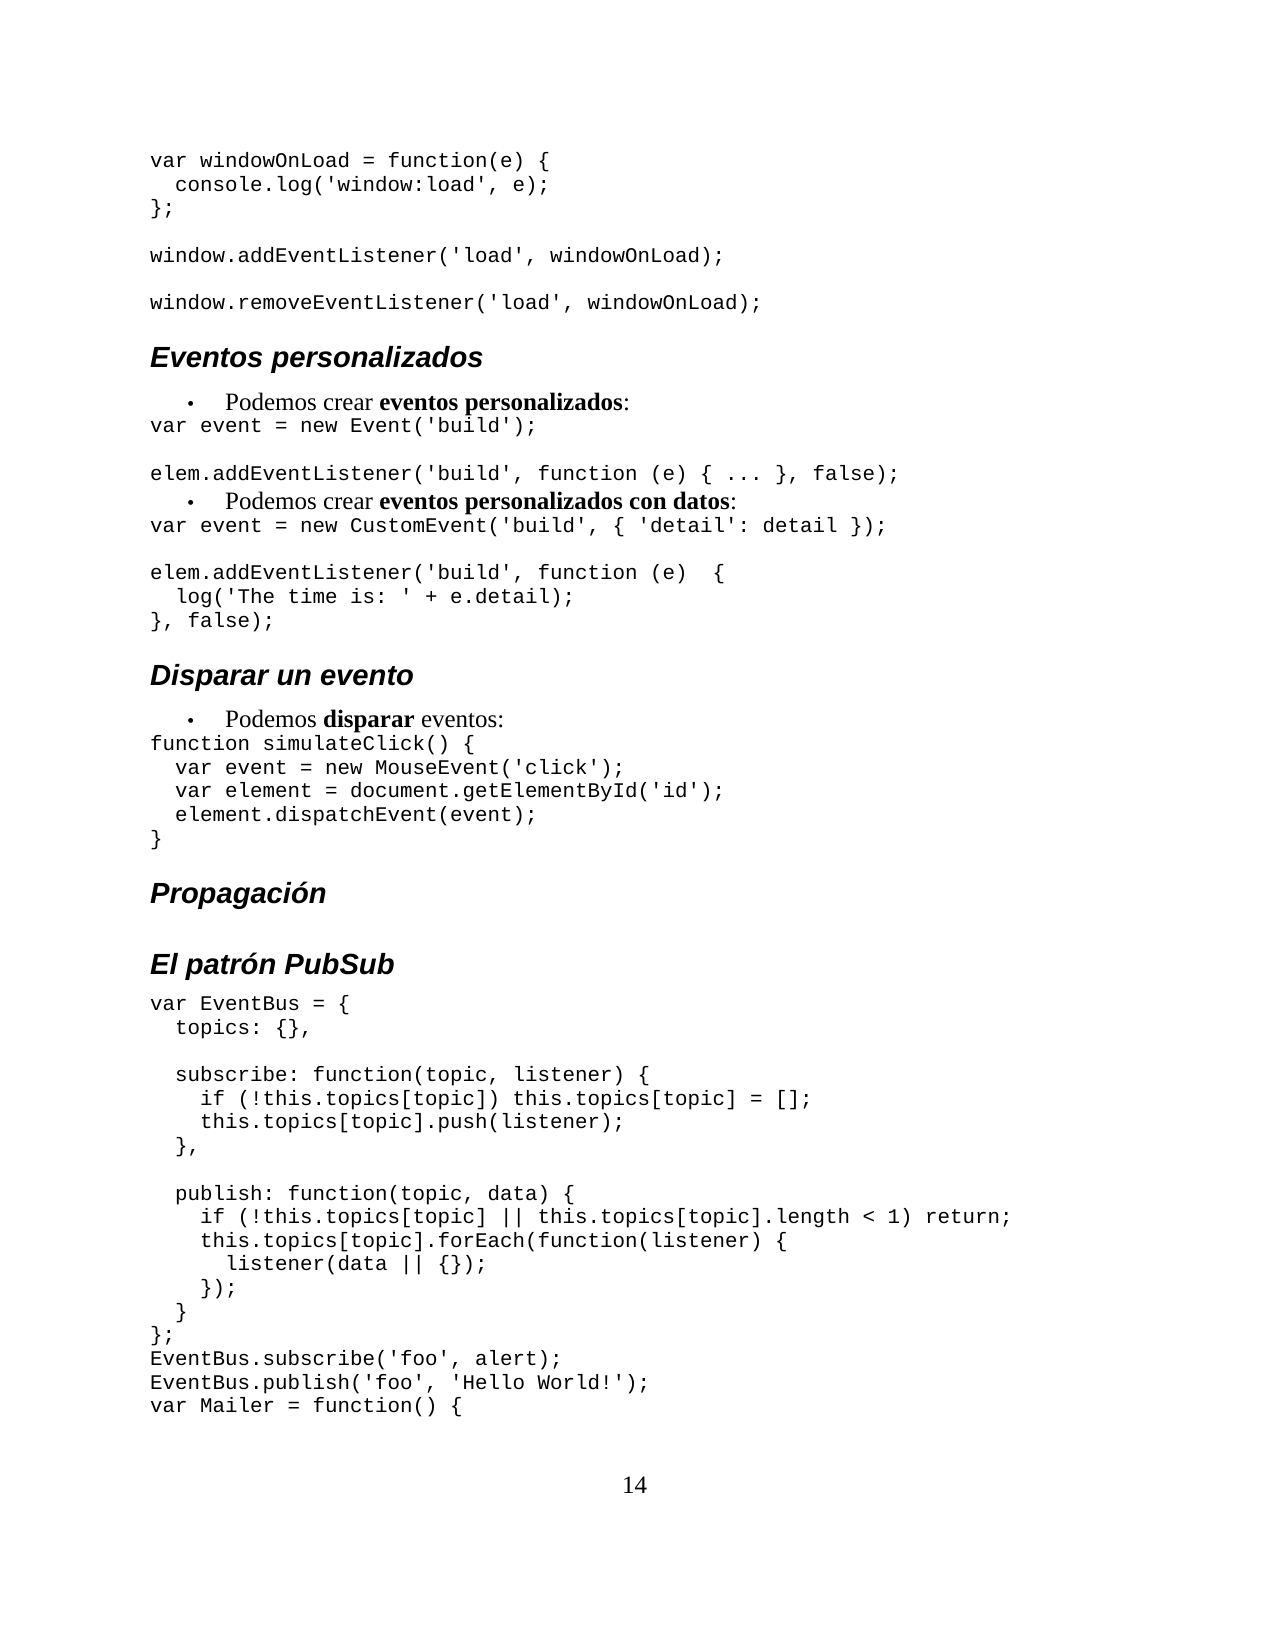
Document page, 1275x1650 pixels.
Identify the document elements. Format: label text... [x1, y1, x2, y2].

text var event = new MouseEvent('click'); [150, 757, 1125, 780]
text var EventBus = { [150, 993, 1125, 1017]
text if (!this.topics[topic] || this.topics[topic].length < 1) return; [150, 1206, 1125, 1230]
text var windowOnLoad = function(e) { [150, 150, 1125, 174]
subtitle Disparar un evento [150, 658, 1125, 692]
text } [150, 1301, 1125, 1324]
list Podemos crear eventos personalizados con datos: [187, 486, 1125, 515]
text elem.addEventListener('build', function (e) { [150, 562, 1125, 586]
list Podemos crear eventos personalizados: [187, 387, 1125, 415]
text window.removeEventListener('load', windowOnLoad); [150, 292, 1125, 316]
text var element = document.getElementById('id'); [150, 780, 1125, 804]
text }, [150, 1135, 1125, 1159]
text elem.addEventListener('build', function (e) { ... }, false); [150, 463, 1125, 486]
text var event = new Event('build'); [150, 415, 1125, 439]
text topics: {}, [150, 1017, 1125, 1041]
text this.topics[topic].forEach(function(listener) { [150, 1230, 1125, 1253]
text } [150, 828, 1125, 851]
text this.topics[topic].push(listener); [150, 1112, 1125, 1135]
text window.addEventListener('load', windowOnLoad); [150, 244, 1125, 268]
text }); [150, 1277, 1125, 1301]
text subscribe: function(topic, listener) { [150, 1064, 1125, 1088]
text EventBus.subscribe('foo', alert); [150, 1348, 1125, 1372]
subtitle Propagación [150, 876, 1125, 910]
text if (!this.topics[topic]) this.topics[topic] = []; [150, 1088, 1125, 1112]
text EventBus.publish('foo', 'Hello World!'); [150, 1372, 1125, 1395]
text var event = new CustomEvent('build', { 'detail': detail }); [150, 515, 1125, 539]
text function simulateClick() { [150, 733, 1125, 757]
text var Mailer = function() { [150, 1395, 1125, 1419]
list Podemos disparar eventos: [187, 704, 1125, 733]
text }; [150, 1324, 1125, 1348]
text listener(data || {}); [150, 1253, 1125, 1277]
subtitle Eventos personalizados [150, 341, 1125, 374]
subtitle El patrón PubSub [150, 947, 1125, 981]
text console.log('window:load', e); [150, 174, 1125, 197]
text log('The time is: ' + e.detail); [150, 586, 1125, 609]
text publish: function(topic, data) { [150, 1182, 1125, 1206]
text element.dispatchEvent(event); [150, 804, 1125, 828]
text }, false); [150, 609, 1125, 633]
text }; [150, 197, 1125, 221]
